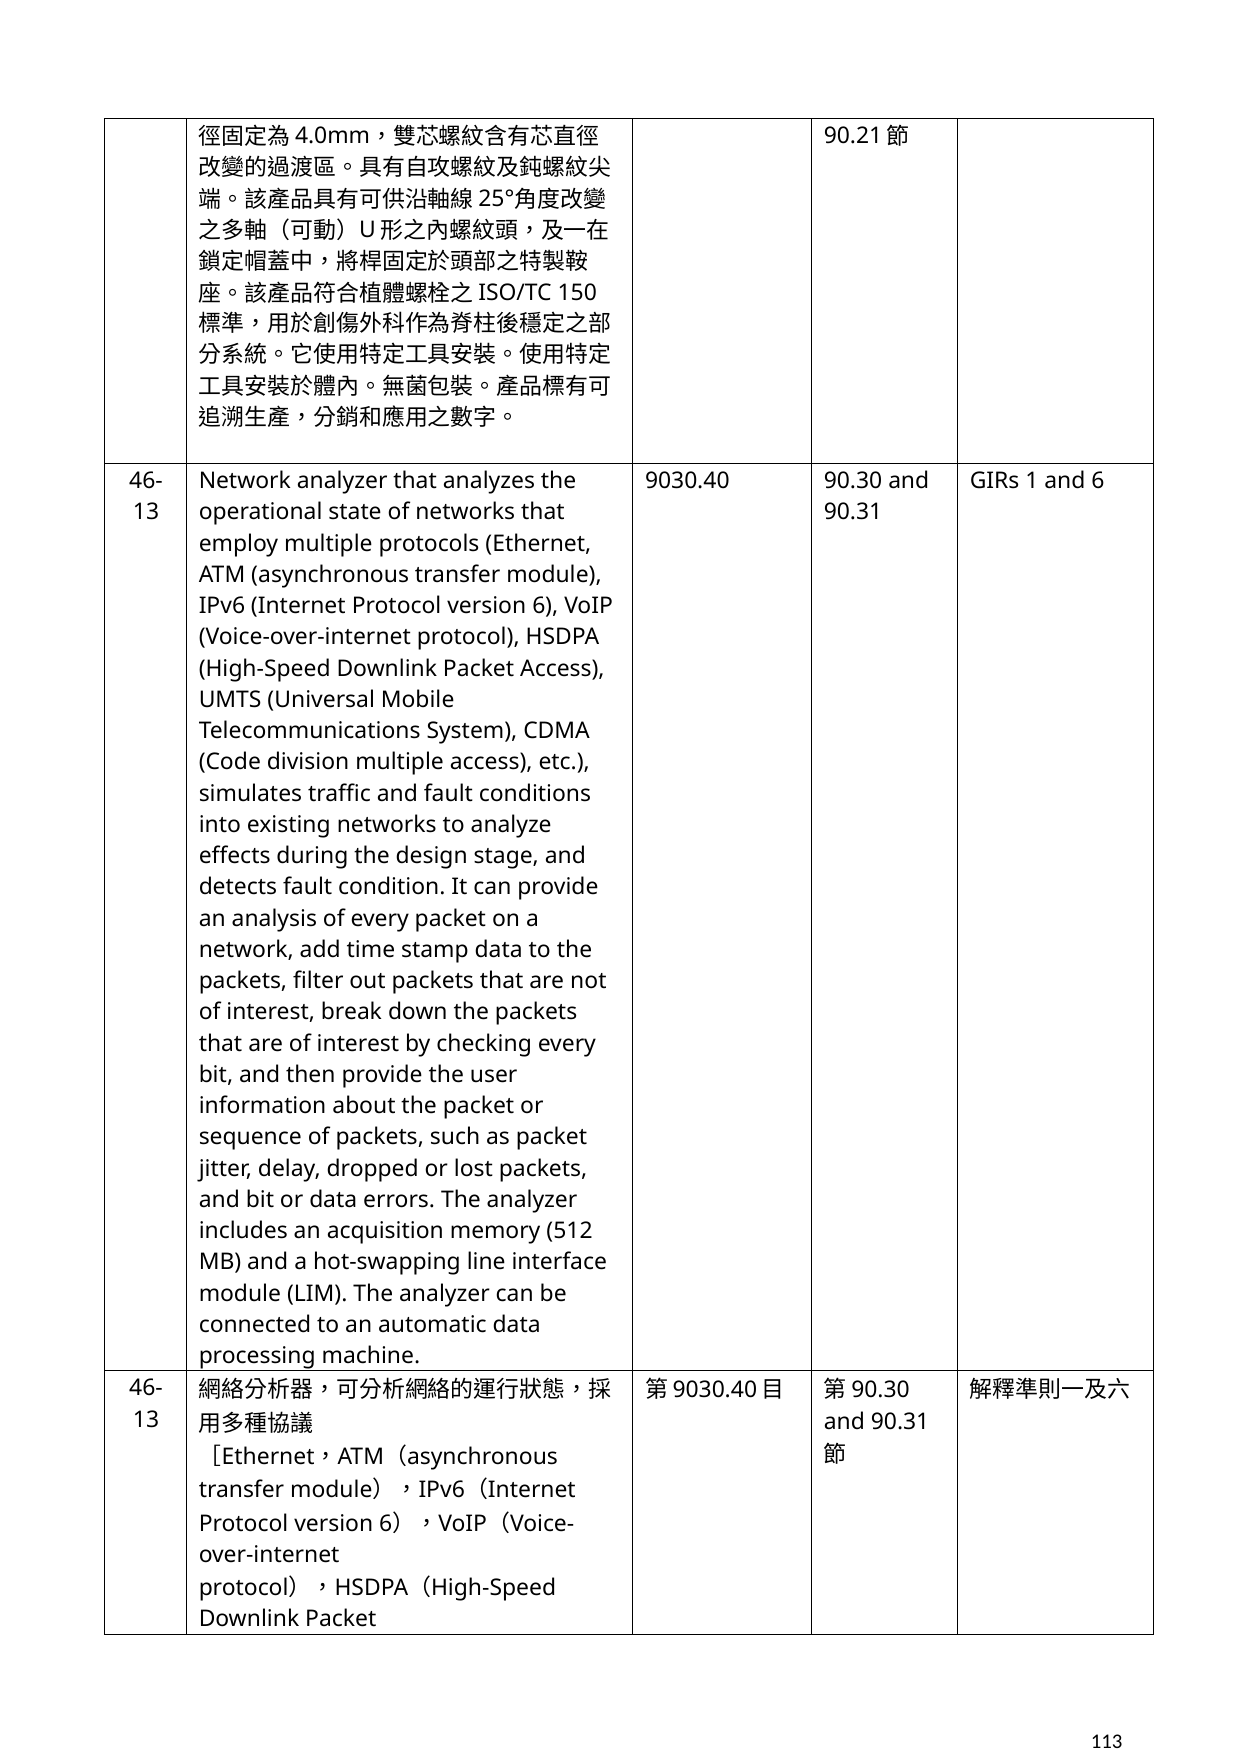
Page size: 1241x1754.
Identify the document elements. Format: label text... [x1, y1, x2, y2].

table_cell [105, 119, 186, 463]
table_cell 46-13 [105, 464, 186, 1370]
table_cell GIRs 1 and 6 [958, 464, 1153, 1370]
table_cell 解釋準則一及六 [958, 1371, 1153, 1633]
table_cell 徑固定為4.0mm，雙芯螺紋含有芯直徑改變的過渡區。具有自攻螺紋及鈍螺紋尖端。該產品具有可供沿軸線25°角度改變之多軸（可動）U形之內螺紋頭，及一在鎖定帽蓋中，將桿固定於頭部之特製鞍座。該產品符合植體螺栓之ISO/TC 150標準，用於創傷外科作為脊柱後穩定之部分系統。它使用特定工具安裝。使用特定工具安裝於體內。無菌包裝。產品標有可追溯生產，分銷和應用之數字。 [187, 119, 632, 463]
table_cell 第9030.40目 [633, 1371, 811, 1633]
table_cell 90.30 and 90.31 [812, 464, 957, 1370]
table_cell 第90.30 and 90.31節 [812, 1371, 957, 1633]
table_cell 46-13 [105, 1371, 186, 1633]
table_cell [633, 119, 811, 463]
table_cell [958, 119, 1153, 463]
table_cell 9030.40 [633, 464, 811, 1370]
table_cell Network analyzer that analyzes the operational state of networks that employ multiple protocols (Ethernet, ATM (asynchronous transfer module), IPv6 (Internet Protocol version 6), VoIP (Voice-over-internet protocol), HSDPA (High-Speed Downlink Packet Access), UMTS (Universal Mobile Telecommunications System), CDMA (Code division multiple access), etc.), simulates traffic and fault conditions into existing networks to analyze effects during the design stage, and detects fault condition. It can provide an analysis of every packet on a network, add time stamp data to the packets, filter out packets that are not of interest, break down the packets that are of interest by checking every bit, and then provide the user information about the packet or sequence of packets, such as packet jitter, delay, dropped or lost packets, and bit or data errors. The analyzer includes an acquisition memory (512 MB) and a hot-swapping line interface module (LIM). The analyzer can be connected to an automatic data processing machine. [187, 464, 632, 1370]
table_cell 90.21節 [812, 119, 957, 463]
table_cell 網絡分析器，可分析網絡的運行狀態，採用多種協議［Ethernet，ATM（asynchronous transfer module），IPv6（Internet Protocol version 6），VoIP（Voice-over-internet protocol），HSDPA（High-Speed Downlink Packet [187, 1371, 632, 1633]
